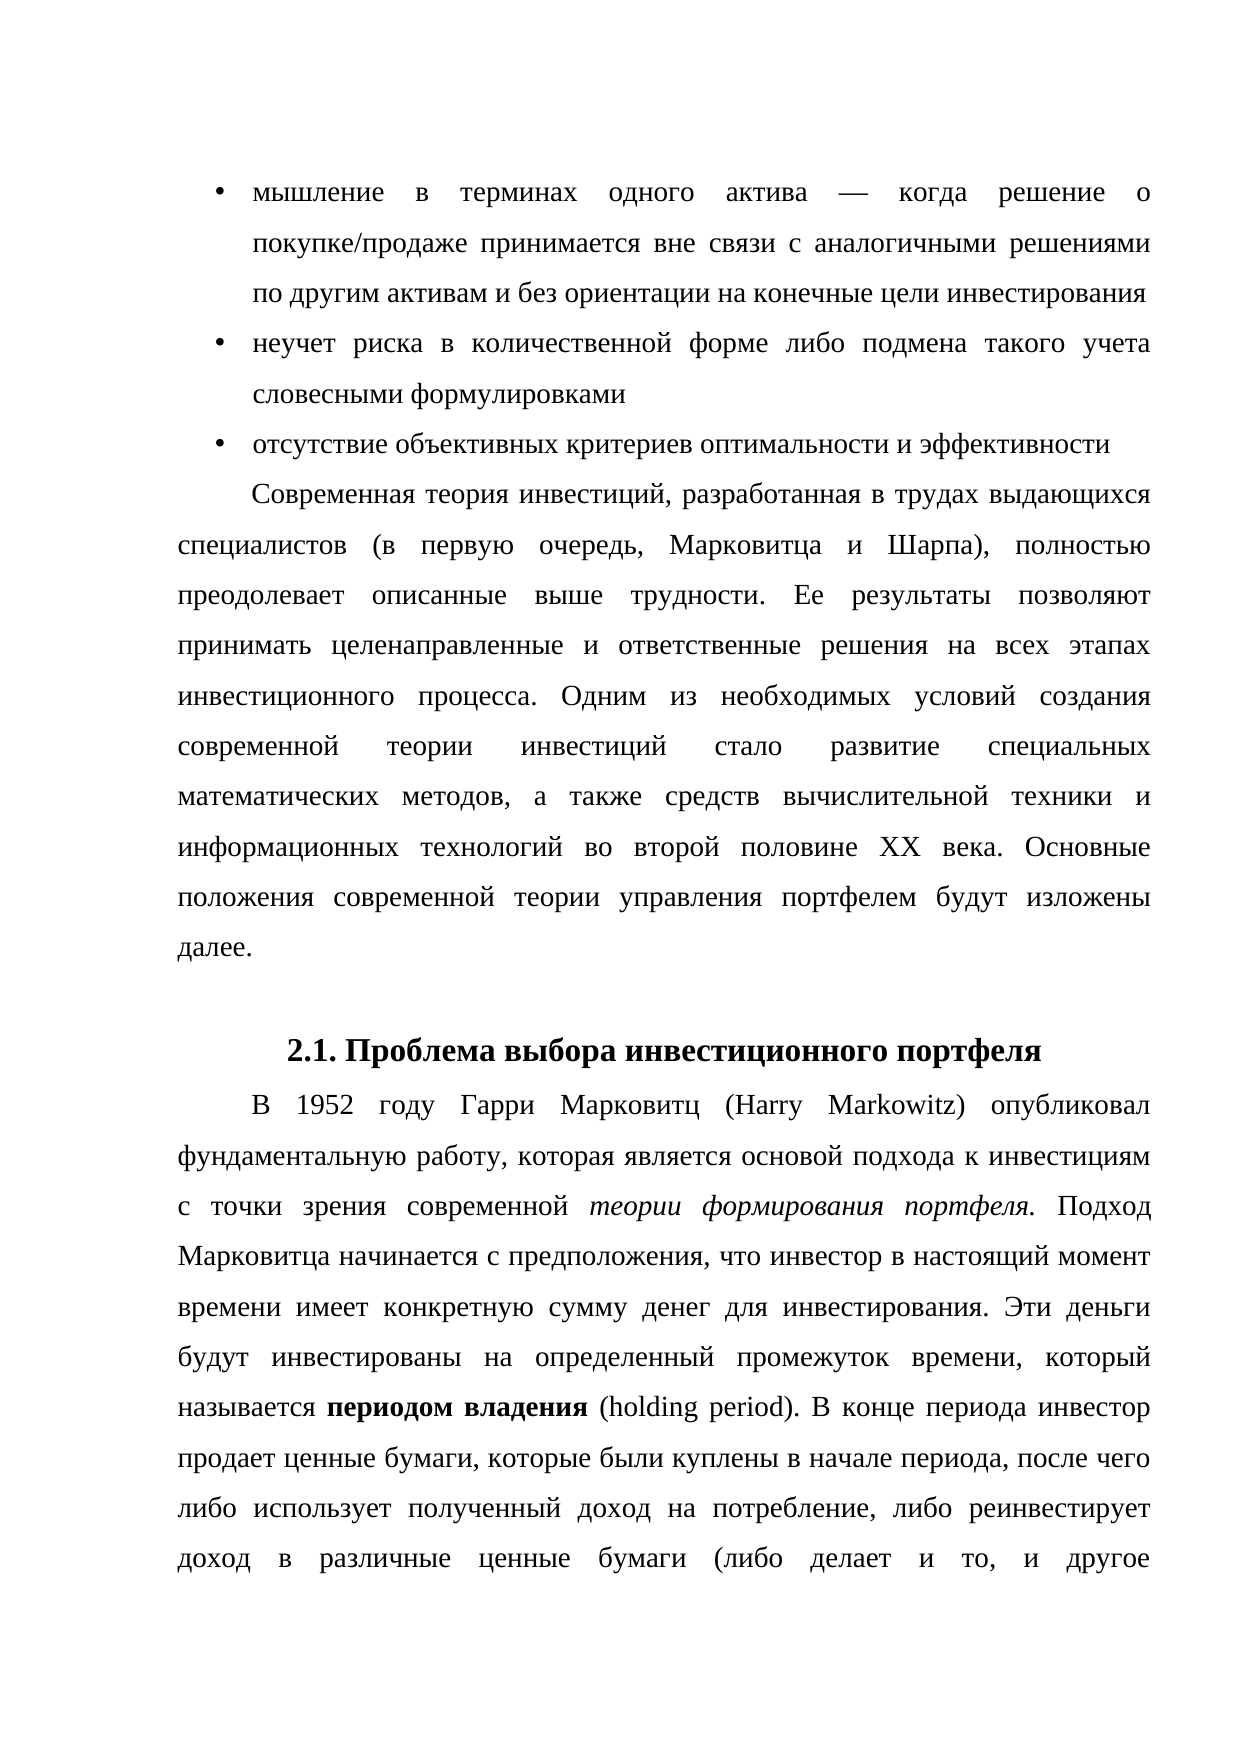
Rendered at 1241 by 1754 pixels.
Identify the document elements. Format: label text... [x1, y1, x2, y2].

text Современная теория инвестиций, разработанная в трудах выдающихся специалистов (в первую очередь, Марковитца и Шарпа), полностью преодолевает описанные выше трудности. Ее результаты позволяют принимать целенаправленные и ответственные решения на всех этапах инвестиционного процесса. Одним из необходимых условий создания современной теории инвестиций стало развитие специальных математических методов, а также средств вычислительной техники и информационных технологий во второй половине ХХ века. Основные положения современной теории управления портфелем будут изложены далее. [177, 477, 1152, 963]
list неучет риска в количественной форме либо подмена такого учета словесными формулировками [215, 325, 1152, 409]
list отсутствие объективных критериев оптимальности и эффективности [215, 426, 1152, 460]
list мышление в терминах одного актива — когда решение о покупке/продаже принимается вне связи с аналогичными решениями по другим активам и без ориентации на конечные цели инвестирования [215, 174, 1152, 309]
subtitle 2.1. Проблема выбора инвестиционного портфеля [177, 1030, 1152, 1068]
text В 1952 году Гарри Марковитц (Harry Markowitz) опубликовал фундаментальную работу, которая является основой подхода к инвестициям с точки зрения современной теории формирования портфеля. Подход Марковитца начинается с предположения, что инвестор в настоящий момент времени имеет конкретную сумму денег для инвестирования. Эти деньги будут инвестированы на определенный промежуток времени, который называется периодом владения (holding period). В конце периода инвестор продает ценные бумаги, которые были куплены в начале периода, после чего либо использует полученный доход на потребление, либо реинвестирует доход в различные ценные бумаги (либо делает и то, и другое [177, 1087, 1152, 1574]
